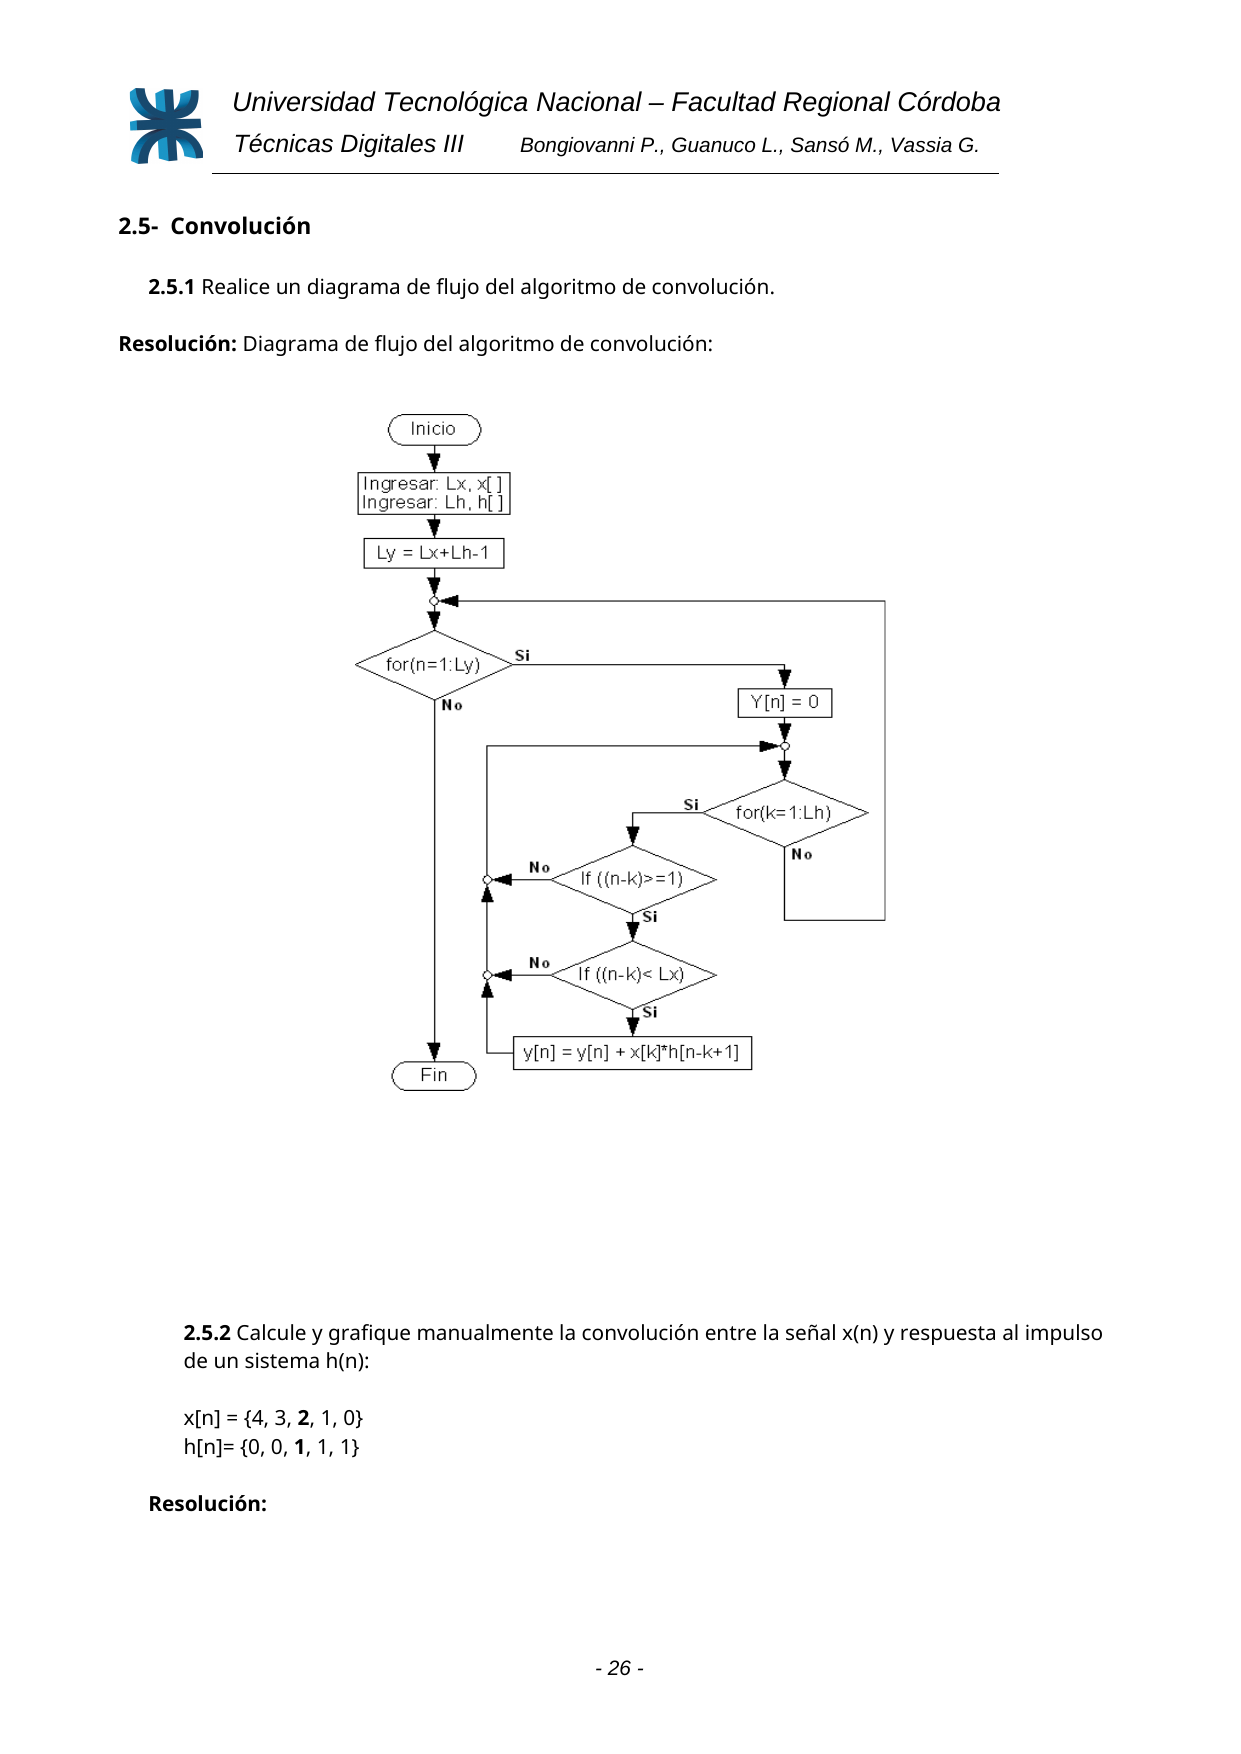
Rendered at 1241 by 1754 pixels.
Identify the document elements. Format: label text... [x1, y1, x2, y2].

list h[n]= {0, 0, 1, 1, 1} [183, 1432, 1122, 1460]
picture [129, 88, 203, 164]
list 2.5.2 Calcule y grafique manualmente la convolución entre la señal x(n) y respuesta al impulso de un sistema h(n): [183, 1318, 1122, 1375]
text Resolución: Diagrama de flujo del algoritmo de convolución: [118, 329, 1122, 358]
list x[n] = {4, 3, 2, 1, 0} [183, 1403, 1122, 1432]
list 2.5.1 Realice un diagrama de flujo del algoritmo de convolución. [148, 272, 1122, 301]
picture [355, 414, 886, 1091]
text Resolución: [148, 1489, 1122, 1517]
text 2.5- Convolución [118, 210, 1122, 241]
